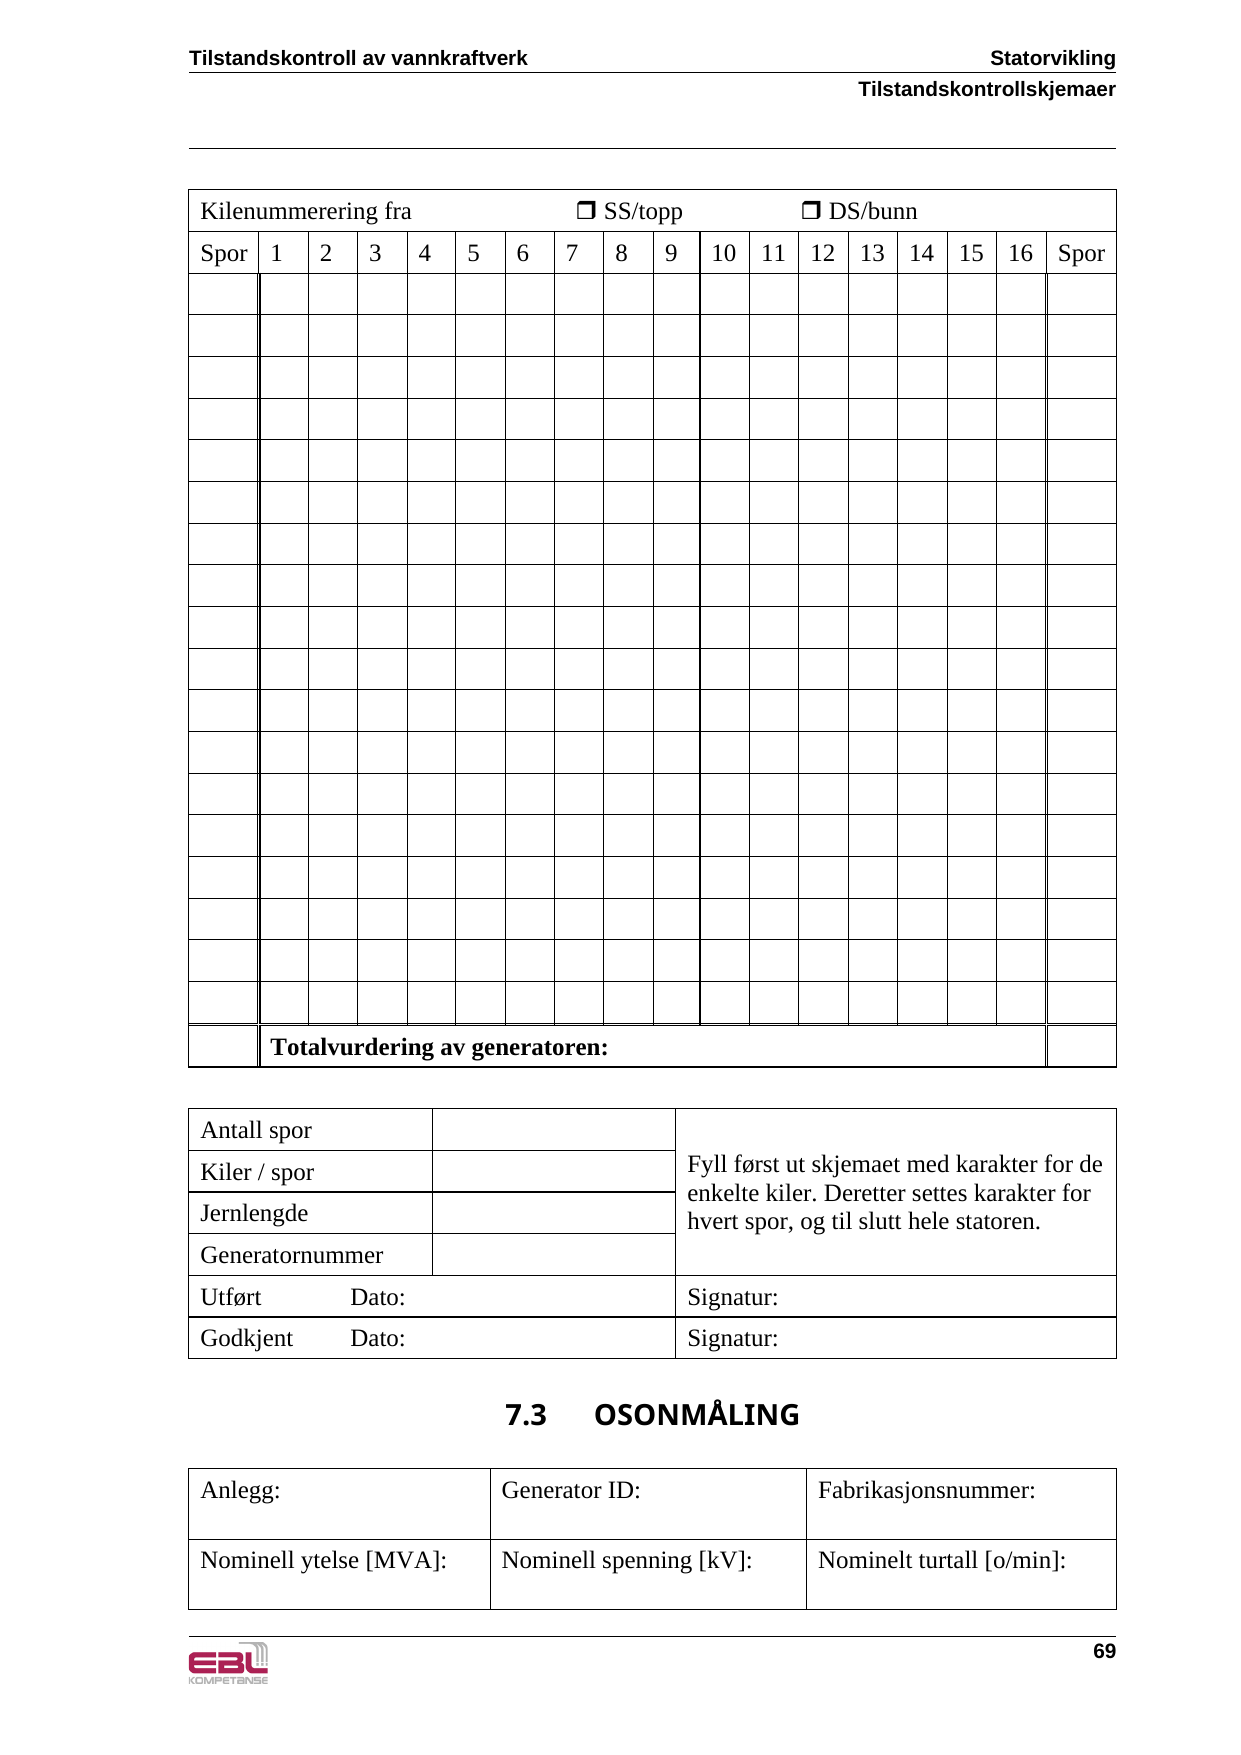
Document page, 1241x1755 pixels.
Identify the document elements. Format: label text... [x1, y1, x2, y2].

table_cell [948, 732, 996, 773]
table_cell [506, 565, 554, 606]
table_cell [654, 399, 699, 439]
table_cell [604, 982, 653, 1023]
table_cell [750, 315, 798, 356]
table_cell [849, 565, 897, 606]
table_cell [750, 274, 798, 314]
table_cell [750, 982, 798, 1023]
table_cell [799, 857, 848, 898]
table_cell [408, 440, 455, 481]
table_cell [654, 482, 699, 523]
table_cell [358, 857, 407, 898]
table_cell 6 [506, 232, 554, 273]
table_cell 15 [948, 232, 996, 273]
table_cell [309, 982, 357, 1023]
table_cell [997, 399, 1045, 439]
table_cell [898, 649, 947, 689]
table_cell [849, 524, 897, 564]
table_cell [898, 565, 947, 606]
table_cell [948, 565, 996, 606]
table_cell [408, 857, 455, 898]
table_cell Nominell ytelse [MVA]: [189, 1540, 490, 1609]
table_cell [1048, 982, 1116, 1023]
table_cell [948, 357, 996, 398]
table_cell [1048, 482, 1116, 523]
table_cell [309, 315, 357, 356]
table_cell [408, 815, 455, 856]
table_cell [849, 649, 897, 689]
table_cell [309, 524, 357, 564]
table_cell [948, 607, 996, 648]
table_cell [701, 732, 749, 773]
table_cell 1 [259, 232, 308, 273]
table_cell [408, 524, 455, 564]
table_cell [456, 899, 505, 939]
table_cell [997, 440, 1045, 481]
table_cell [408, 940, 455, 981]
table_cell [948, 399, 996, 439]
table_cell [654, 315, 699, 356]
table_cell [750, 690, 798, 731]
table_cell [189, 440, 257, 481]
table_cell [261, 565, 308, 606]
table_cell [849, 940, 897, 981]
table_cell [309, 899, 357, 939]
table_cell [604, 357, 653, 398]
table_cell [898, 440, 947, 481]
table_cell [898, 524, 947, 564]
table_cell [604, 899, 653, 939]
table_cell [261, 440, 308, 481]
table_cell [604, 940, 653, 981]
table_cell [701, 982, 749, 1023]
table_cell [654, 607, 699, 648]
table_cell [1048, 857, 1116, 898]
table_cell [456, 482, 505, 523]
table_cell [701, 399, 749, 439]
table_cell [309, 357, 357, 398]
table_cell [948, 482, 996, 523]
table_cell [555, 399, 603, 439]
table_cell [799, 440, 848, 481]
table_cell [309, 732, 357, 773]
table_cell [358, 607, 407, 648]
table_cell [309, 815, 357, 856]
table_cell [456, 274, 505, 314]
table_cell [701, 857, 749, 898]
table_cell [433, 1193, 675, 1233]
table_cell [358, 440, 407, 481]
table_cell [408, 357, 455, 398]
table_cell [701, 565, 749, 606]
table_cell [701, 649, 749, 689]
table_cell [555, 315, 603, 356]
table_cell [555, 607, 603, 648]
table_cell Spor [1047, 232, 1116, 273]
table_cell [654, 649, 699, 689]
table_cell [898, 732, 947, 773]
table_cell [701, 482, 749, 523]
table_cell [750, 607, 798, 648]
table_cell [309, 774, 357, 814]
table_cell Totalvurdering av generatoren: [261, 1026, 1045, 1066]
table_cell [654, 440, 699, 481]
table_cell [555, 274, 603, 314]
table_cell [1048, 440, 1116, 481]
table_cell [309, 565, 357, 606]
table_cell [1048, 315, 1116, 356]
table_cell [358, 940, 407, 981]
table_cell [261, 982, 308, 1023]
table_cell [506, 815, 554, 856]
table_cell [456, 982, 505, 1023]
table_cell [849, 399, 897, 439]
table_cell [799, 649, 848, 689]
table_cell Nominell spenning [kV]: [491, 1540, 806, 1609]
table_cell [456, 815, 505, 856]
table_cell 3 [358, 232, 407, 273]
table_cell [898, 315, 947, 356]
table_cell [604, 315, 653, 356]
table_cell [408, 482, 455, 523]
table_cell [408, 732, 455, 773]
table_cell [750, 732, 798, 773]
table_cell [1048, 357, 1116, 398]
table_cell [358, 482, 407, 523]
table_cell [948, 690, 996, 731]
table_cell [309, 607, 357, 648]
table_cell [898, 274, 947, 314]
table_cell [1048, 774, 1116, 814]
table_cell [1048, 1026, 1116, 1066]
table_cell [189, 774, 257, 814]
table_cell [189, 940, 257, 981]
table_cell [750, 774, 798, 814]
table_cell [654, 274, 699, 314]
table_cell [261, 315, 308, 356]
table_cell [898, 815, 947, 856]
table_cell [189, 732, 257, 773]
table_cell [1048, 940, 1116, 981]
table_cell [555, 357, 603, 398]
table_cell [309, 399, 357, 439]
table_cell [408, 690, 455, 731]
table_cell [358, 690, 407, 731]
table_cell [358, 774, 407, 814]
table_cell [555, 440, 603, 481]
table_cell [506, 732, 554, 773]
table_cell [309, 440, 357, 481]
table_cell [701, 357, 749, 398]
table_cell 8 [604, 232, 653, 273]
table_cell [433, 1234, 675, 1275]
table_cell [604, 524, 653, 564]
table_cell [849, 690, 897, 731]
table_cell [456, 440, 505, 481]
table_cell 11 [750, 232, 798, 273]
table_cell [654, 565, 699, 606]
table_cell [408, 399, 455, 439]
table_cell [261, 815, 308, 856]
table_cell [701, 440, 749, 481]
table_cell [408, 607, 455, 648]
table_cell [701, 274, 749, 314]
table_cell [456, 399, 505, 439]
table_cell [701, 524, 749, 564]
table_cell [189, 565, 257, 606]
table_cell [358, 815, 407, 856]
table_cell [456, 607, 505, 648]
table_cell [555, 940, 603, 981]
table_cell [604, 649, 653, 689]
table_cell [261, 857, 308, 898]
table_cell [849, 774, 897, 814]
table_cell [261, 482, 308, 523]
table_cell [358, 315, 407, 356]
table_cell [456, 357, 505, 398]
table_cell [456, 565, 505, 606]
table_cell [948, 982, 996, 1023]
table_cell Anlegg: [189, 1469, 490, 1539]
table_cell [604, 690, 653, 731]
table_cell [506, 399, 554, 439]
table_cell [604, 565, 653, 606]
table_cell Spor [189, 232, 258, 273]
table_cell [555, 815, 603, 856]
table_cell [948, 274, 996, 314]
table_cell [555, 482, 603, 523]
table_cell [261, 732, 308, 773]
table_cell [948, 524, 996, 564]
table_cell [358, 274, 407, 314]
table_cell [433, 1109, 675, 1150]
table_cell [750, 399, 798, 439]
table_cell [1048, 565, 1116, 606]
table_cell 14 [898, 232, 947, 273]
table_cell [261, 774, 308, 814]
table_cell [654, 357, 699, 398]
table_cell [261, 607, 308, 648]
table_cell [948, 774, 996, 814]
table_cell [555, 565, 603, 606]
table_cell [555, 524, 603, 564]
table_cell [750, 940, 798, 981]
table_cell 9 [654, 232, 699, 273]
table_cell [849, 857, 897, 898]
table_cell [358, 399, 407, 439]
table_cell [506, 940, 554, 981]
table_cell [309, 649, 357, 689]
table_cell [948, 440, 996, 481]
table_cell [799, 940, 848, 981]
table_cell [1048, 274, 1116, 314]
table_cell [506, 315, 554, 356]
table_cell Jernlengde [189, 1193, 432, 1233]
table_cell [358, 649, 407, 689]
table_cell [750, 565, 798, 606]
table_cell [654, 940, 699, 981]
table_cell [189, 607, 257, 648]
table_cell [1048, 607, 1116, 648]
table_cell [555, 774, 603, 814]
table_cell [948, 649, 996, 689]
table_cell Kiler / spor [189, 1151, 432, 1191]
table_cell [654, 982, 699, 1023]
table_cell [189, 315, 257, 356]
table_cell [189, 357, 257, 398]
table_cell [456, 940, 505, 981]
table_cell [898, 357, 947, 398]
table_cell [604, 274, 653, 314]
table_cell Utført Dato: [189, 1276, 675, 1316]
table_cell [997, 607, 1045, 648]
table_cell [261, 357, 308, 398]
table_cell [654, 690, 699, 731]
table_cell [358, 899, 407, 939]
table_cell [997, 940, 1045, 981]
table_cell [604, 857, 653, 898]
table_cell [309, 482, 357, 523]
table_cell [189, 1068, 1116, 1108]
table_cell [750, 440, 798, 481]
table_cell [898, 774, 947, 814]
table_cell Kilenummerering fra  SS/topp  DS/bunn [189, 190, 1116, 231]
table_cell [799, 732, 848, 773]
table_cell [261, 940, 308, 981]
table_cell [604, 815, 653, 856]
table_cell [189, 524, 257, 564]
table_cell [555, 649, 603, 689]
table_cell [997, 565, 1045, 606]
table_cell [1048, 815, 1116, 856]
table_cell [456, 315, 505, 356]
table_cell [898, 857, 947, 898]
table_cell [849, 815, 897, 856]
table_cell [898, 899, 947, 939]
table_cell [261, 524, 308, 564]
table_cell [701, 607, 749, 648]
table_cell [358, 524, 407, 564]
table_cell [604, 607, 653, 648]
table_cell [948, 857, 996, 898]
table_cell [997, 899, 1045, 939]
table_cell [997, 982, 1045, 1023]
table_cell [408, 565, 455, 606]
table_cell [309, 940, 357, 981]
table_cell [750, 815, 798, 856]
table_cell [408, 649, 455, 689]
table_cell [701, 315, 749, 356]
table_cell [948, 815, 996, 856]
table_cell [408, 274, 455, 314]
table_cell [1048, 524, 1116, 564]
table_cell [997, 732, 1045, 773]
table_cell [898, 982, 947, 1023]
table_cell 12 [799, 232, 848, 273]
table_cell [261, 399, 308, 439]
table_cell [506, 857, 554, 898]
table_cell [189, 815, 257, 856]
table_cell [849, 607, 897, 648]
table_cell [654, 815, 699, 856]
table_cell [456, 732, 505, 773]
table_cell 2 [309, 232, 357, 273]
table_cell [456, 524, 505, 564]
table_cell [750, 524, 798, 564]
table_cell [506, 690, 554, 731]
table_cell [997, 357, 1045, 398]
table_cell [750, 482, 798, 523]
table_cell [750, 857, 798, 898]
table_cell [997, 649, 1045, 689]
table_cell [604, 774, 653, 814]
table_cell [189, 899, 257, 939]
table_cell [358, 565, 407, 606]
table_cell 16 [997, 232, 1046, 273]
table_cell [555, 732, 603, 773]
table_cell [506, 274, 554, 314]
table_cell [997, 774, 1045, 814]
table_cell [408, 982, 455, 1023]
table_cell [654, 899, 699, 939]
table_cell [997, 690, 1045, 731]
table_cell [555, 899, 603, 939]
table_cell [358, 982, 407, 1023]
table_cell [604, 482, 653, 523]
table_cell [506, 607, 554, 648]
table_cell [555, 982, 603, 1023]
table_cell [701, 815, 749, 856]
table_cell Signatur: [676, 1276, 1116, 1316]
table_cell [456, 774, 505, 814]
table_cell Nominelt turtall [o/min]: [807, 1540, 1116, 1609]
table_cell [948, 940, 996, 981]
table_cell [750, 649, 798, 689]
table_cell [799, 274, 848, 314]
table_cell [456, 857, 505, 898]
table_cell [456, 649, 505, 689]
table_cell Generator ID: [491, 1469, 806, 1539]
table_cell [261, 274, 308, 314]
table_cell [1048, 690, 1116, 731]
table_cell [997, 524, 1045, 564]
table_cell [849, 982, 897, 1023]
table_cell [849, 899, 897, 939]
table_cell [898, 940, 947, 981]
table_cell [261, 649, 308, 689]
table_cell 10 [701, 232, 749, 273]
table_cell [408, 315, 455, 356]
table_cell [799, 815, 848, 856]
table_cell [799, 690, 848, 731]
table_cell [604, 399, 653, 439]
table_cell [997, 274, 1045, 314]
table_cell [604, 440, 653, 481]
table_cell [189, 649, 257, 689]
table_cell [555, 690, 603, 731]
table_cell [506, 982, 554, 1023]
table_cell Fabrikasjonsnummer: [807, 1469, 1116, 1539]
table_cell [701, 690, 749, 731]
table_cell [948, 899, 996, 939]
table_cell [997, 315, 1045, 356]
table_cell [799, 482, 848, 523]
table_cell [654, 732, 699, 773]
table_cell [506, 649, 554, 689]
table_cell Godkjent Dato: [189, 1318, 675, 1358]
table_cell [654, 857, 699, 898]
table_cell [898, 690, 947, 731]
table_cell [849, 732, 897, 773]
table_cell [261, 899, 308, 939]
table_cell 13 [849, 232, 897, 273]
table_cell [358, 357, 407, 398]
table_cell [189, 482, 257, 523]
table_cell [309, 274, 357, 314]
table_cell [555, 857, 603, 898]
table_cell [506, 440, 554, 481]
table_cell [898, 399, 947, 439]
table_cell [189, 982, 257, 1023]
table_cell [898, 482, 947, 523]
table_cell [506, 774, 554, 814]
table_cell [799, 607, 848, 648]
table_cell [997, 482, 1045, 523]
table_cell [799, 899, 848, 939]
table_cell [849, 357, 897, 398]
table_cell [408, 899, 455, 939]
table_cell [799, 774, 848, 814]
table_cell [1048, 732, 1116, 773]
table_cell [189, 690, 257, 731]
table_cell [799, 524, 848, 564]
table_cell Signatur: [676, 1318, 1116, 1358]
table_cell [849, 482, 897, 523]
table_cell [358, 732, 407, 773]
table_cell [408, 774, 455, 814]
table_cell [456, 690, 505, 731]
table_cell [604, 732, 653, 773]
table_cell [849, 315, 897, 356]
table_cell Fyll først ut skjemaet med karakter for de enkelte kiler. Deretter settes karakter for hvert spor, og til slutt hele statoren. [676, 1109, 1116, 1275]
table_cell [189, 274, 257, 314]
table_cell [506, 357, 554, 398]
table_cell 5 [456, 232, 505, 273]
table_cell [997, 857, 1045, 898]
table_cell [799, 357, 848, 398]
table_cell [1048, 649, 1116, 689]
table_cell [849, 440, 897, 481]
table_cell [506, 482, 554, 523]
table_cell 7 [555, 232, 603, 273]
table_header OSONMÅLING [189, 1388, 1116, 1468]
table_cell [189, 149, 1116, 189]
table_cell [261, 690, 308, 731]
table_cell [898, 607, 947, 648]
table_cell [701, 899, 749, 939]
table_cell [750, 357, 798, 398]
table_cell [799, 399, 848, 439]
table_cell [750, 899, 798, 939]
table_cell [701, 774, 749, 814]
table_cell [189, 1026, 257, 1066]
table_cell [506, 524, 554, 564]
table_cell [1048, 399, 1116, 439]
table_cell [948, 315, 996, 356]
table_cell [654, 524, 699, 564]
table_cell [309, 690, 357, 731]
table_cell [997, 815, 1045, 856]
table_cell [654, 774, 699, 814]
table_cell 4 [408, 232, 455, 273]
table_cell [189, 857, 257, 898]
table_cell [189, 399, 257, 439]
table_cell [799, 982, 848, 1023]
table_cell [799, 565, 848, 606]
table_cell [701, 940, 749, 981]
table_cell Generatornummer [189, 1234, 432, 1275]
table_cell [1048, 899, 1116, 939]
table_cell [433, 1151, 675, 1191]
table_cell Antall spor [189, 1109, 432, 1150]
table_cell [799, 315, 848, 356]
table_cell [849, 274, 897, 314]
table_cell [506, 899, 554, 939]
table_cell [309, 857, 357, 898]
